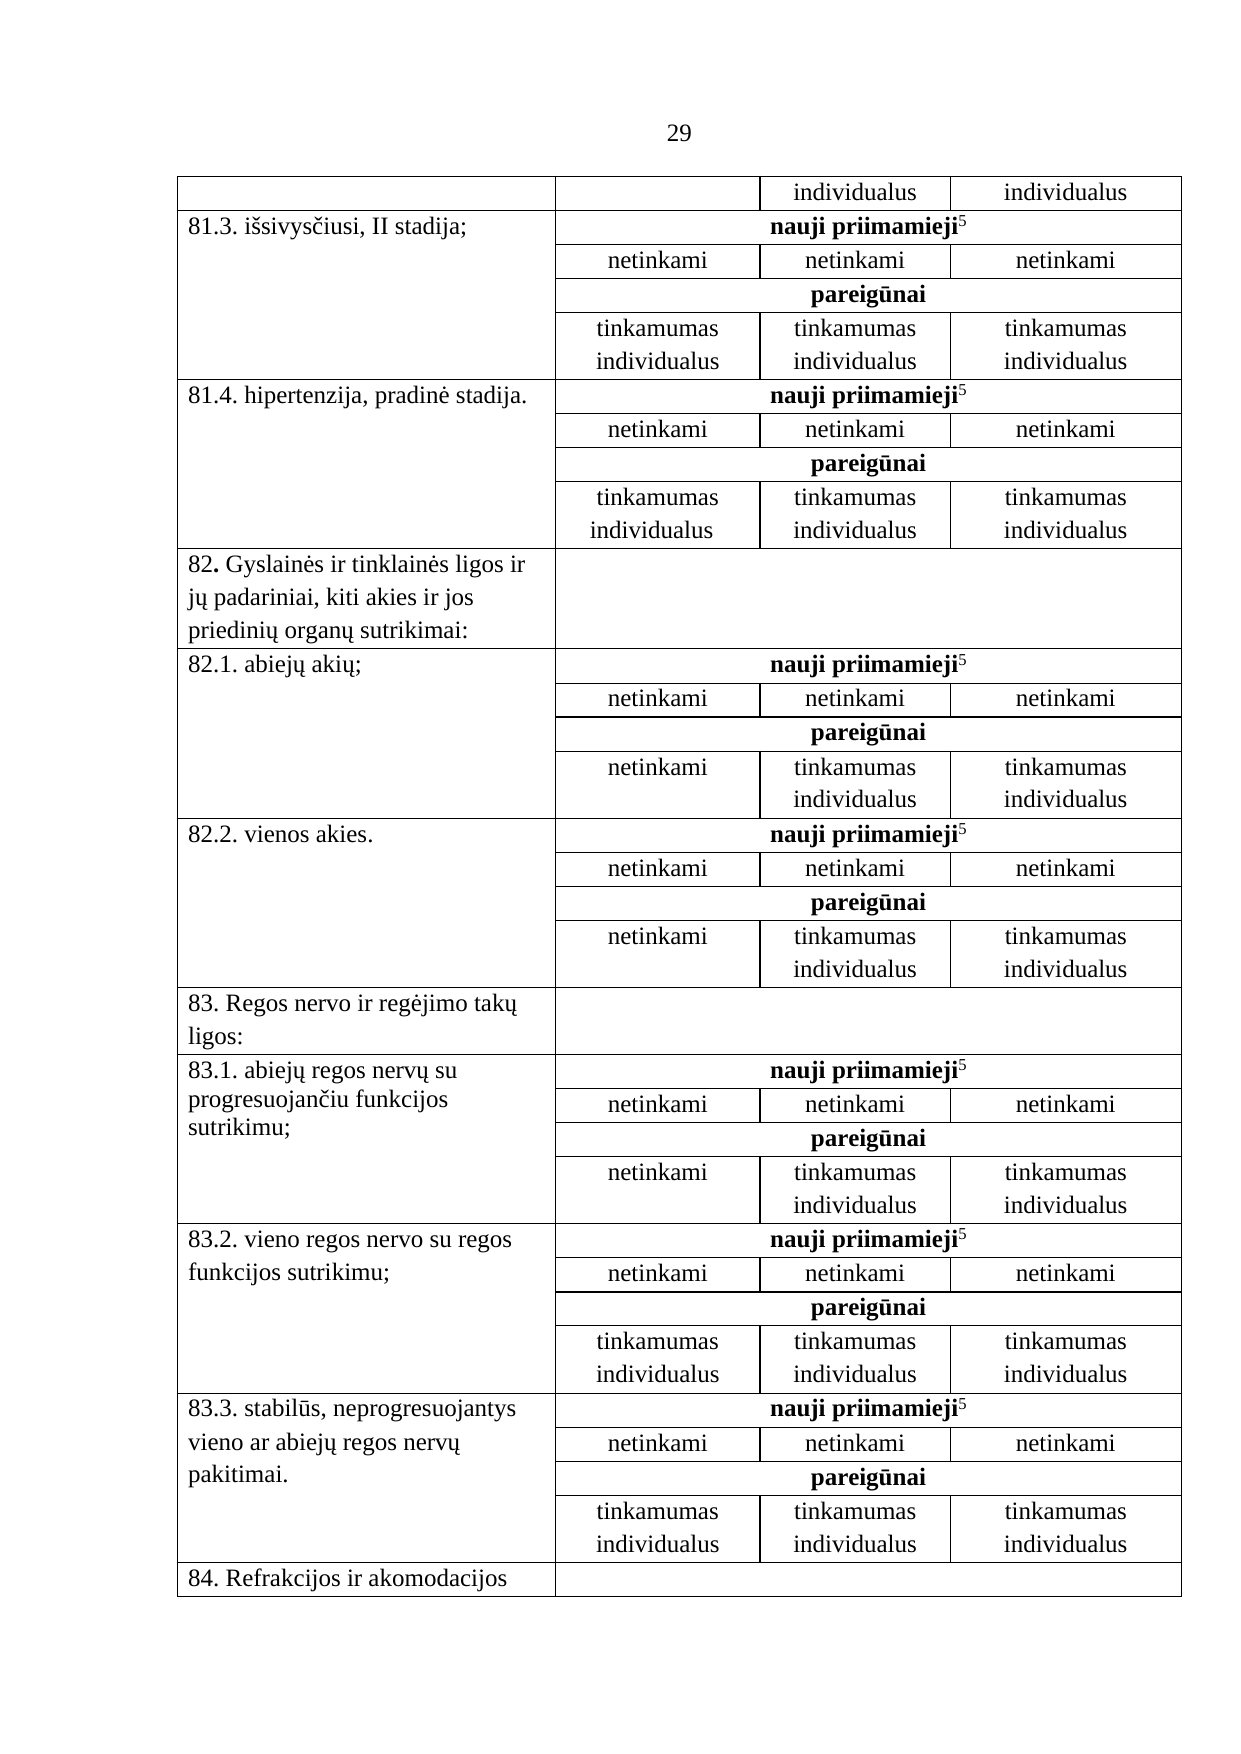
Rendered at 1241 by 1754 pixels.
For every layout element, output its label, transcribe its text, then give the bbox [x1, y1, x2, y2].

table_cell tinkamumas individualus [556, 482, 759, 548]
table_cell netinkami [761, 684, 950, 716]
table_cell pareigūnai [556, 1293, 1181, 1325]
table_cell netinkami [556, 245, 759, 278]
table_cell 84. Refrakcijos ir akomodacijos [178, 1563, 555, 1596]
table_cell tinkamumas individualus [951, 1157, 1181, 1223]
table_cell netinkami [951, 1428, 1181, 1461]
table_cell tinkamumas individualus [761, 1496, 950, 1562]
table_cell tinkamumas individualus [951, 1496, 1181, 1562]
table_cell tinkamumas individualus [761, 1326, 950, 1392]
table_cell pareigūnai [556, 887, 1181, 920]
table_cell tinkamumas individualus [951, 752, 1181, 818]
table_cell pareigūnai [556, 718, 1181, 751]
table_cell tinkamumas individualus [556, 1326, 759, 1392]
table_cell tinkamumas individualus [761, 313, 950, 379]
table_cell 83.3. stabilūs, neprogresuojantys vieno ar abiejų regos nervų pakitimai. [178, 1394, 555, 1562]
table_cell nauji priimamieji5 [556, 380, 1181, 413]
table_cell [178, 177, 555, 210]
table_cell netinkami [951, 414, 1181, 447]
table_cell 82.2. vienos akies. [178, 819, 555, 987]
table_cell pareigūnai [556, 448, 1181, 481]
table_cell netinkami [556, 684, 759, 716]
table_cell pareigūnai [556, 1462, 1181, 1495]
table_cell netinkami [951, 1089, 1181, 1122]
table_cell netinkami [556, 1089, 759, 1122]
table_cell 83.2. vieno regos nervo su regos funkcijos sutrikimu; [178, 1224, 555, 1392]
table_cell netinkami [556, 414, 759, 447]
table_cell individualus [951, 177, 1181, 210]
table_cell netinkami [761, 853, 950, 886]
table_cell netinkami [951, 245, 1181, 278]
table_cell tinkamumas individualus [951, 482, 1181, 548]
table_cell tinkamumas individualus [951, 313, 1181, 379]
table_cell nauji priimamieji5 [556, 649, 1181, 682]
table_cell netinkami [761, 1089, 950, 1122]
table_cell netinkami [556, 853, 759, 886]
table_cell netinkami [556, 1258, 759, 1291]
table_cell tinkamumas individualus [761, 921, 950, 987]
table_cell netinkami [556, 921, 759, 987]
table_cell 81.4. hipertenzija, pradinė stadija. [178, 380, 555, 548]
table_cell nauji priimamieji5 [556, 1055, 1181, 1088]
table_cell tinkamumas individualus [556, 313, 759, 379]
table_cell [556, 177, 759, 210]
table_cell netinkami [556, 752, 759, 818]
table_cell individualus [761, 177, 950, 210]
table_cell nauji priimamieji5 [556, 819, 1181, 852]
table_cell [556, 988, 1181, 1054]
table_cell tinkamumas individualus [761, 752, 950, 818]
table_cell netinkami [761, 1258, 950, 1291]
table_cell tinkamumas individualus [951, 921, 1181, 987]
table_cell netinkami [951, 684, 1181, 716]
table_cell tinkamumas individualus [556, 1496, 759, 1562]
table_cell pareigūnai [556, 279, 1181, 312]
table_cell nauji priimamieji5 [556, 211, 1181, 244]
table_cell [556, 549, 1181, 648]
table_cell netinkami [761, 414, 950, 447]
table_cell [556, 1563, 1181, 1596]
table_cell 82.1. abiejų akių; [178, 649, 555, 818]
table_cell 83. Regos nervo ir regėjimo takų ligos: [178, 988, 555, 1054]
table_cell netinkami [556, 1157, 759, 1223]
table_cell nauji priimamieji5 [556, 1394, 1181, 1427]
table_cell tinkamumas individualus [761, 1157, 950, 1223]
table_cell netinkami [951, 1258, 1181, 1291]
table_cell 82. Gyslainės ir tinklainės ligos ir jų padariniai, kiti akies ir jos priedinių organų sutrikimai: [178, 549, 555, 648]
table_cell pareigūnai [556, 1123, 1181, 1156]
table_cell netinkami [951, 853, 1181, 886]
table_cell 81.3. išsivysčiusi, II stadija; [178, 211, 555, 379]
table_cell netinkami [761, 1428, 950, 1461]
table_cell tinkamumas individualus [761, 482, 950, 548]
table_cell tinkamumas individualus [951, 1326, 1181, 1392]
table_cell netinkami [556, 1428, 759, 1461]
table_cell 83.1. abiejų regos nervų su progresuojančiu funkcijos sutrikimu; [178, 1055, 555, 1223]
table_cell nauji priimamieji5 [556, 1224, 1181, 1257]
table_cell netinkami [761, 245, 950, 278]
